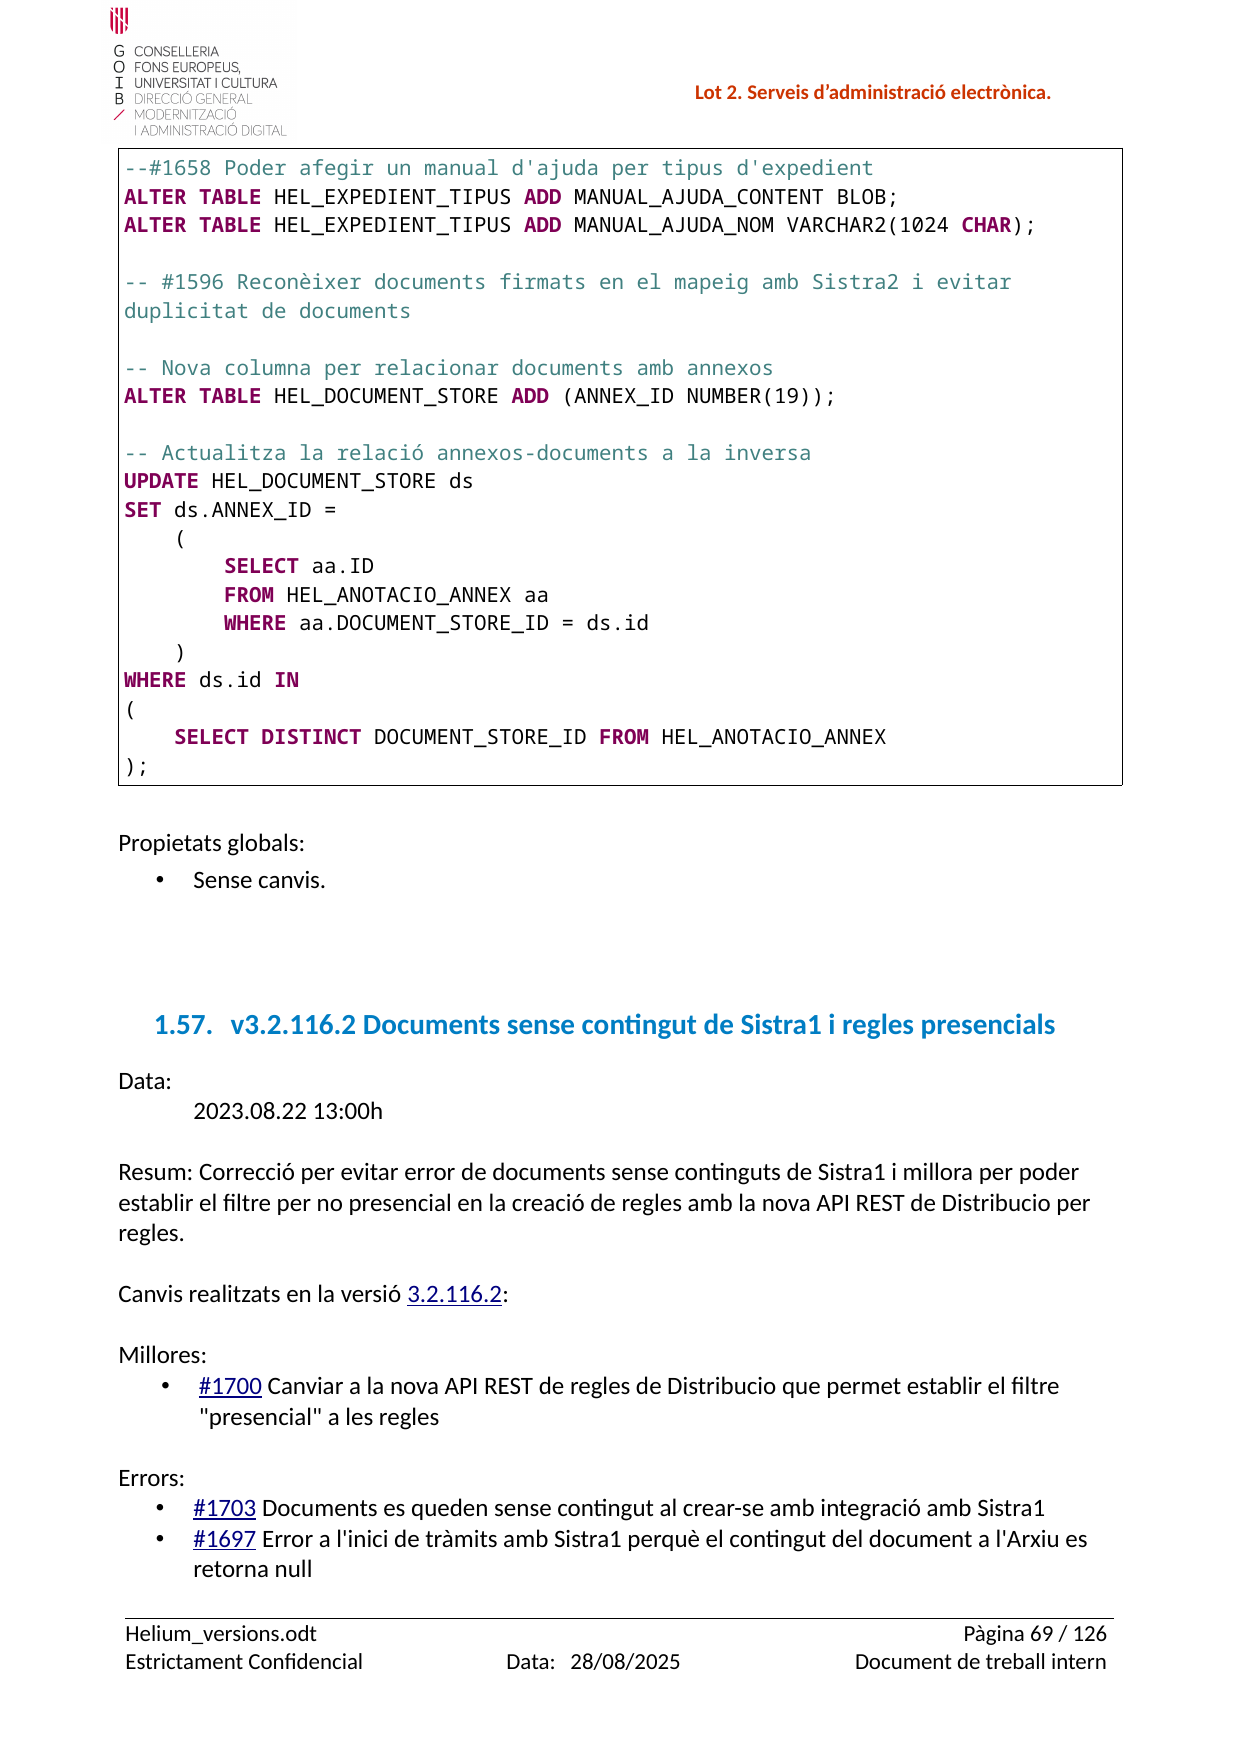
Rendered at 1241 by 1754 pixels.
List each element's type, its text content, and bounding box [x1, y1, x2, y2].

list #1700 Canviar a la nova API REST de regles de Distribucio que permet establir el filtre "presencial" a les regles [161, 1370, 1122, 1431]
text Errors: [118, 1462, 1122, 1492]
text Data: [118, 1065, 1122, 1096]
text Propietats globals: [118, 827, 1122, 858]
table_header --#1658 Poder afegir un manual d'ajuda per tipus d'expedient ALTER TABLE HEL_EXPEDIENT_TIPUS ADD MANUAL_AJUDA_CONTENT BLOB; ALTER TABLE HEL_EXPEDIENT_TIPUS ADD MANUAL_AJUDA_NOM VARCHAR2(1024 CHAR); -- #1596 Reconèixer documents firmats en el mapeig amb Sistra2 i evitar duplicitat de documents -- Nova columna per relacionar documents amb annexos ALTER TABLE HEL_DOCUMENT_STORE ADD (ANNEX_ID NUMBER(19)); -- Actualitza la relació annexos-documents a la inversa UPDATE HEL_DOCUMENT_STORE ds SET ds.ANNEX_ID = ( SELECT aa.ID FROM HEL_ANOTACIO_ANNEX aa WHERE aa.DOCUMENT_STORE_ID = ds.id ) WHERE ds.id IN ( SELECT DISTINCT DOCUMENT_STORE_ID FROM HEL_ANOTACIO_ANNEX ); [119, 149, 1122, 785]
text 2023.08.22 13:00h [118, 1096, 1122, 1126]
text Millores: [118, 1340, 1122, 1370]
list Sense canvis. [156, 864, 1122, 894]
text Canvis realitzats en la versió 3.2.116.2: [118, 1279, 1122, 1309]
subtitle v3.2.116.2 Documents sense contingut de Sistra1 i regles presencials [153, 1006, 1122, 1041]
list #1703 Documents es queden sense contingut al crear-se amb integració amb Sistra1 [156, 1492, 1122, 1523]
picture [100, 0, 297, 144]
list #1697 Error a l'inici de tràmits amb Sistra1 perquè el contingut del document a l'Arxiu es retorna null [156, 1523, 1122, 1584]
text Resum: Correcció per evitar error de documents sense continguts de Sistra1 i millora per poder establir el filtre per no presencial en la creació de regles amb la nova API REST de Distribucio per regles. [118, 1157, 1122, 1248]
